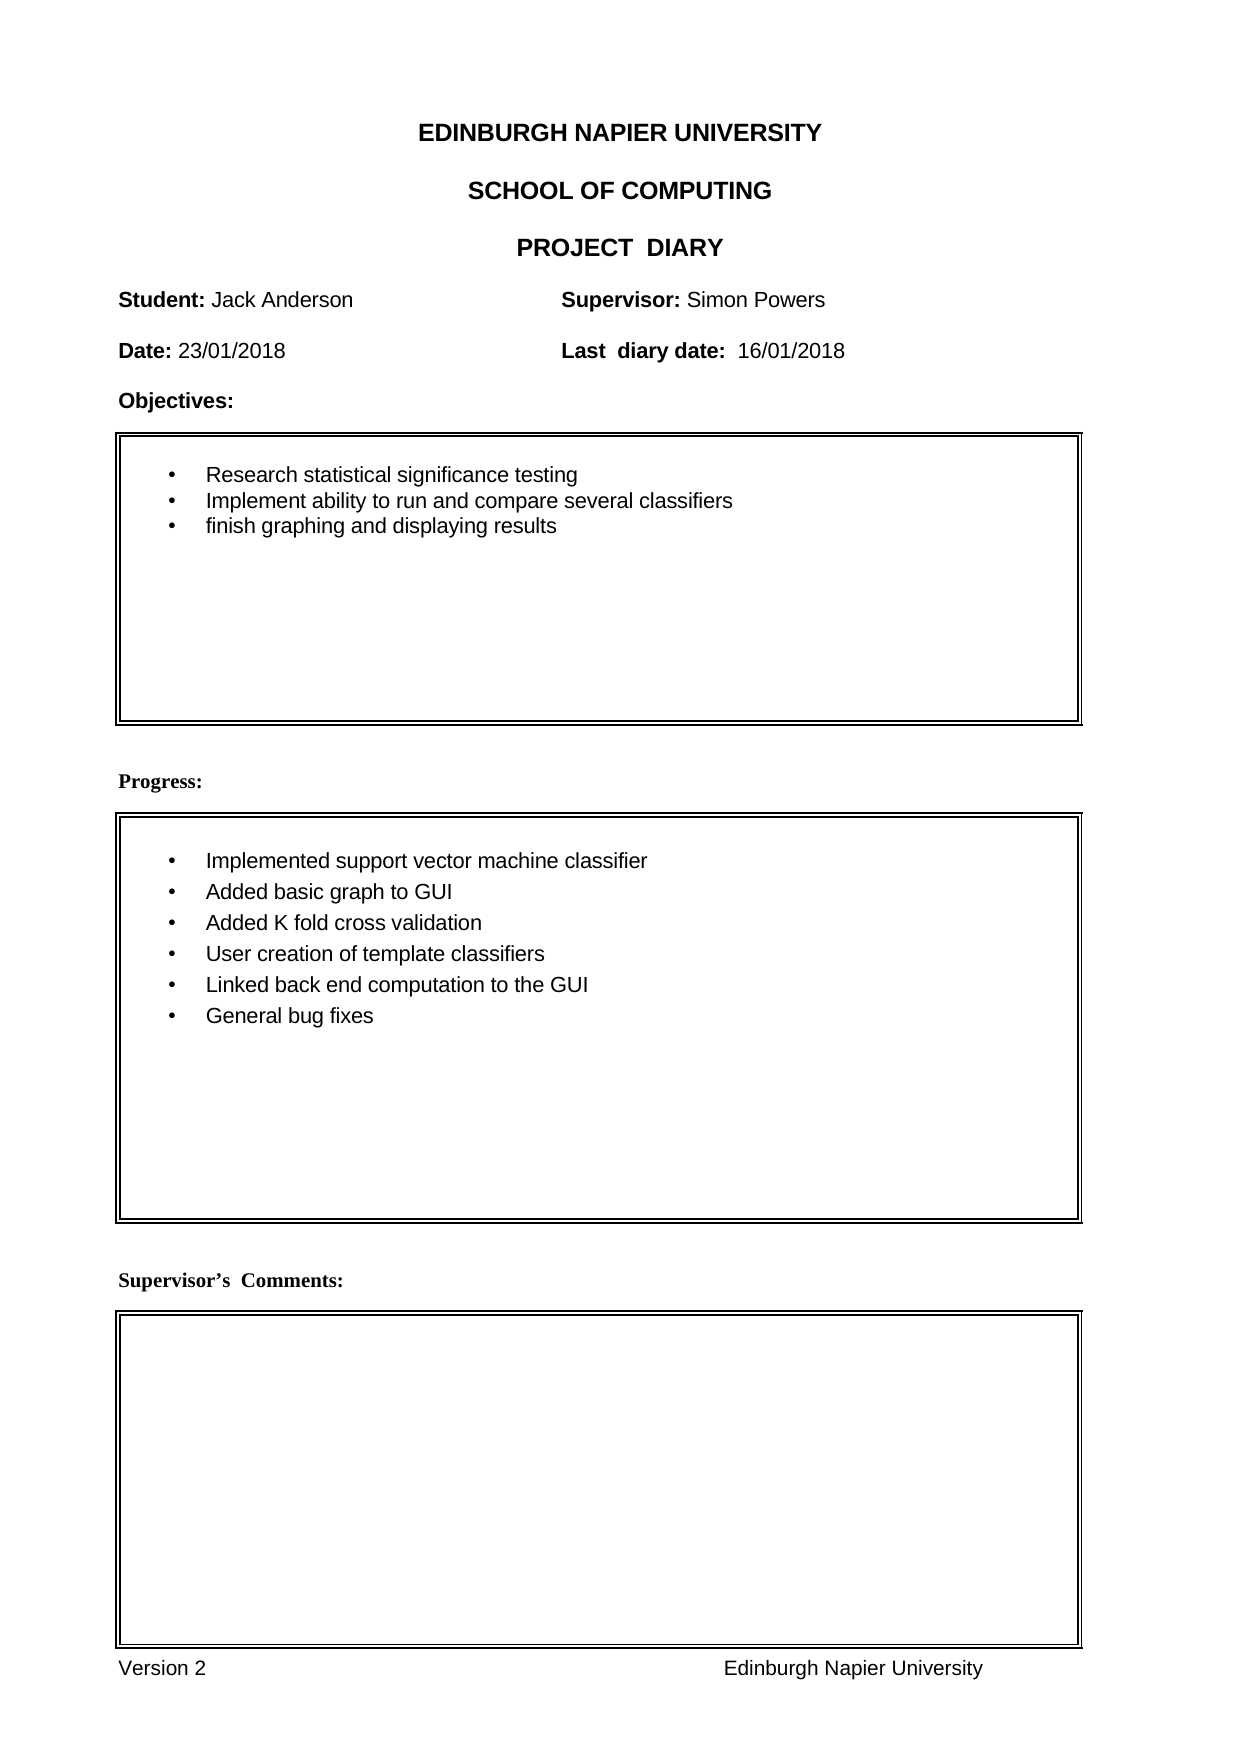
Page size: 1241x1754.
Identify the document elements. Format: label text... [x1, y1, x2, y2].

table_header Implemented support vector machine classifier Added basic graph to GUI Added K fold cross validation User creation of template classifiers Linked back end computation to the GUI General bug fixes [121, 818, 1077, 1218]
text Student: Jack Anderson Supervisor: Simon Powers [118, 287, 1122, 312]
text Supervisor’s Comments: [118, 1268, 1122, 1292]
table_header Research statistical significance testing Implement ability to run and compare several classifiers finish graphing and displaying results [121, 437, 1077, 720]
table_header [121, 1316, 1077, 1643]
text PROJECT DIARY [118, 233, 1122, 262]
text Objectives: [118, 388, 1122, 413]
text Progress: [118, 769, 1122, 793]
subtitle EDINBURGH NAPIER UNIVERSITY [118, 118, 1122, 147]
text SCHOOL OF COMPUTING [118, 176, 1122, 204]
text Date: 23/01/2018 Last diary date: 16/01/2018 [118, 337, 1122, 363]
